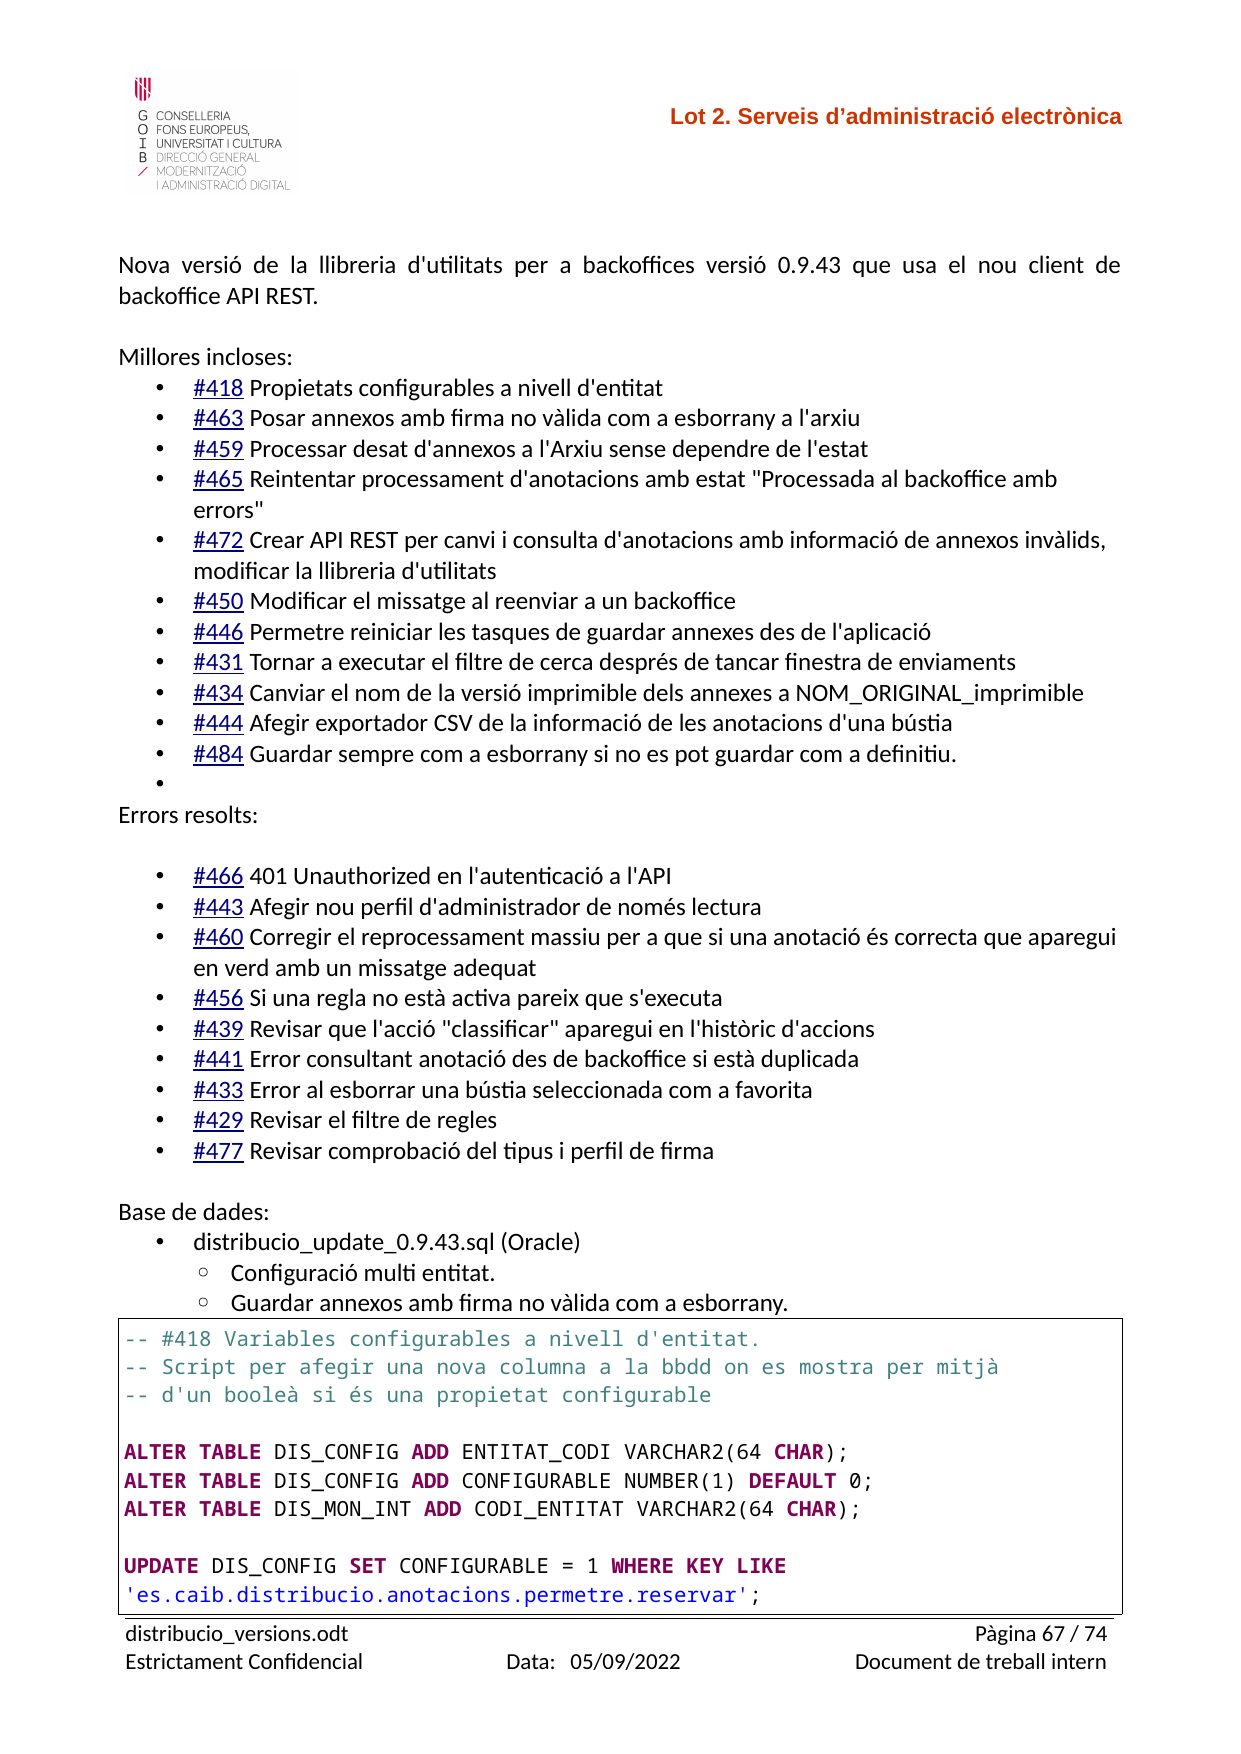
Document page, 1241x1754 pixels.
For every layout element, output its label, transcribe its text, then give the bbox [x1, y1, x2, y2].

text Nova versió de la llibreria d'utilitats per a backoffices versió 0.9.43 que usa el nou client de backoffice API REST. [118, 250, 1122, 311]
picture [126, 70, 299, 197]
list #433 Error al esborrar una bústia seleccionada com a favorita [156, 1074, 1122, 1104]
list #418 Propietats configurables a nivell d'entitat [156, 372, 1122, 402]
list #450 Modificar el missatge al reenviar a un backoffice [156, 585, 1122, 616]
list #466 401 Unauthorized en l'autenticació a l'API [156, 860, 1122, 891]
text Base de dades: [118, 1196, 1122, 1226]
list Configuració multi entitat. [193, 1257, 1122, 1287]
list #460 Corregir el reprocessament massiu per a que si una anotació és correcta que aparegui en verd amb un missatge adequat [156, 921, 1122, 982]
list #434 Canviar el nom de la versió imprimible dels annexes a NOM_ORIGINAL_imprimible [156, 677, 1122, 707]
list #446 Permetre reiniciar les tasques de guardar annexes des de l'aplicació [156, 616, 1122, 646]
list #472 Crear API REST per canvi i consulta d'anotacions amb informació de annexos invàlids, modificar la llibreria d'utilitats [156, 524, 1122, 585]
list #477 Revisar comprobació del tipus i perfil de firma [156, 1135, 1122, 1165]
list #484 Guardar sempre com a esborrany si no es pot guardar com a definitiu. [156, 738, 1122, 768]
text Errors resolts: [118, 799, 1122, 829]
list #459 Processar desat d'annexos a l'Arxiu sense dependre de l'estat [156, 433, 1122, 463]
list #443 Afegir nou perfil d'administrador de només lectura [156, 891, 1122, 921]
list #431 Tornar a executar el filtre de cerca després de tancar finestra de enviaments [156, 646, 1122, 677]
text Millores incloses: [118, 341, 1122, 372]
list #465 Reintentar processament d'anotacions amb estat "Processada al backoffice amb errors" [156, 463, 1122, 524]
list #463 Posar annexos amb firma no vàlida com a esborrany a l'arxiu [156, 402, 1122, 433]
table_header -- #418 Variables configurables a nivell d'entitat. -- Script per afegir una nova columna a la bbdd on es mostra per mitjà -- d'un booleà si és una propietat configurable ALTER TABLE DIS_CONFIG ADD ENTITAT_CODI VARCHAR2(64 CHAR); ALTER TABLE DIS_CONFIG ADD CONFIGURABLE NUMBER(1) DEFAULT 0; ALTER TABLE DIS_MON_INT ADD CODI_ENTITAT VARCHAR2(64 CHAR); UPDATE DIS_CONFIG SET CONFIGURABLE = 1 WHERE KEY LIKE 'es.caib.distribucio.anotacions.permetre.reservar'; [119, 1319, 1122, 1614]
list Guardar annexos amb firma no vàlida com a esborrany. [193, 1287, 1122, 1318]
list #439 Revisar que l'acció "classificar" aparegui en l'històric d'accions [156, 1013, 1122, 1043]
list #441 Error consultant anotació des de backoffice si està duplicada [156, 1043, 1122, 1074]
list #456 Si una regla no està activa pareix que s'executa [156, 982, 1122, 1013]
list #444 Afegir exportador CSV de la informació de les anotacions d'una bústia [156, 707, 1122, 738]
list #429 Revisar el filtre de regles [156, 1104, 1122, 1135]
list distribucio_update_0.9.43.sql (Oracle) [156, 1226, 1122, 1257]
